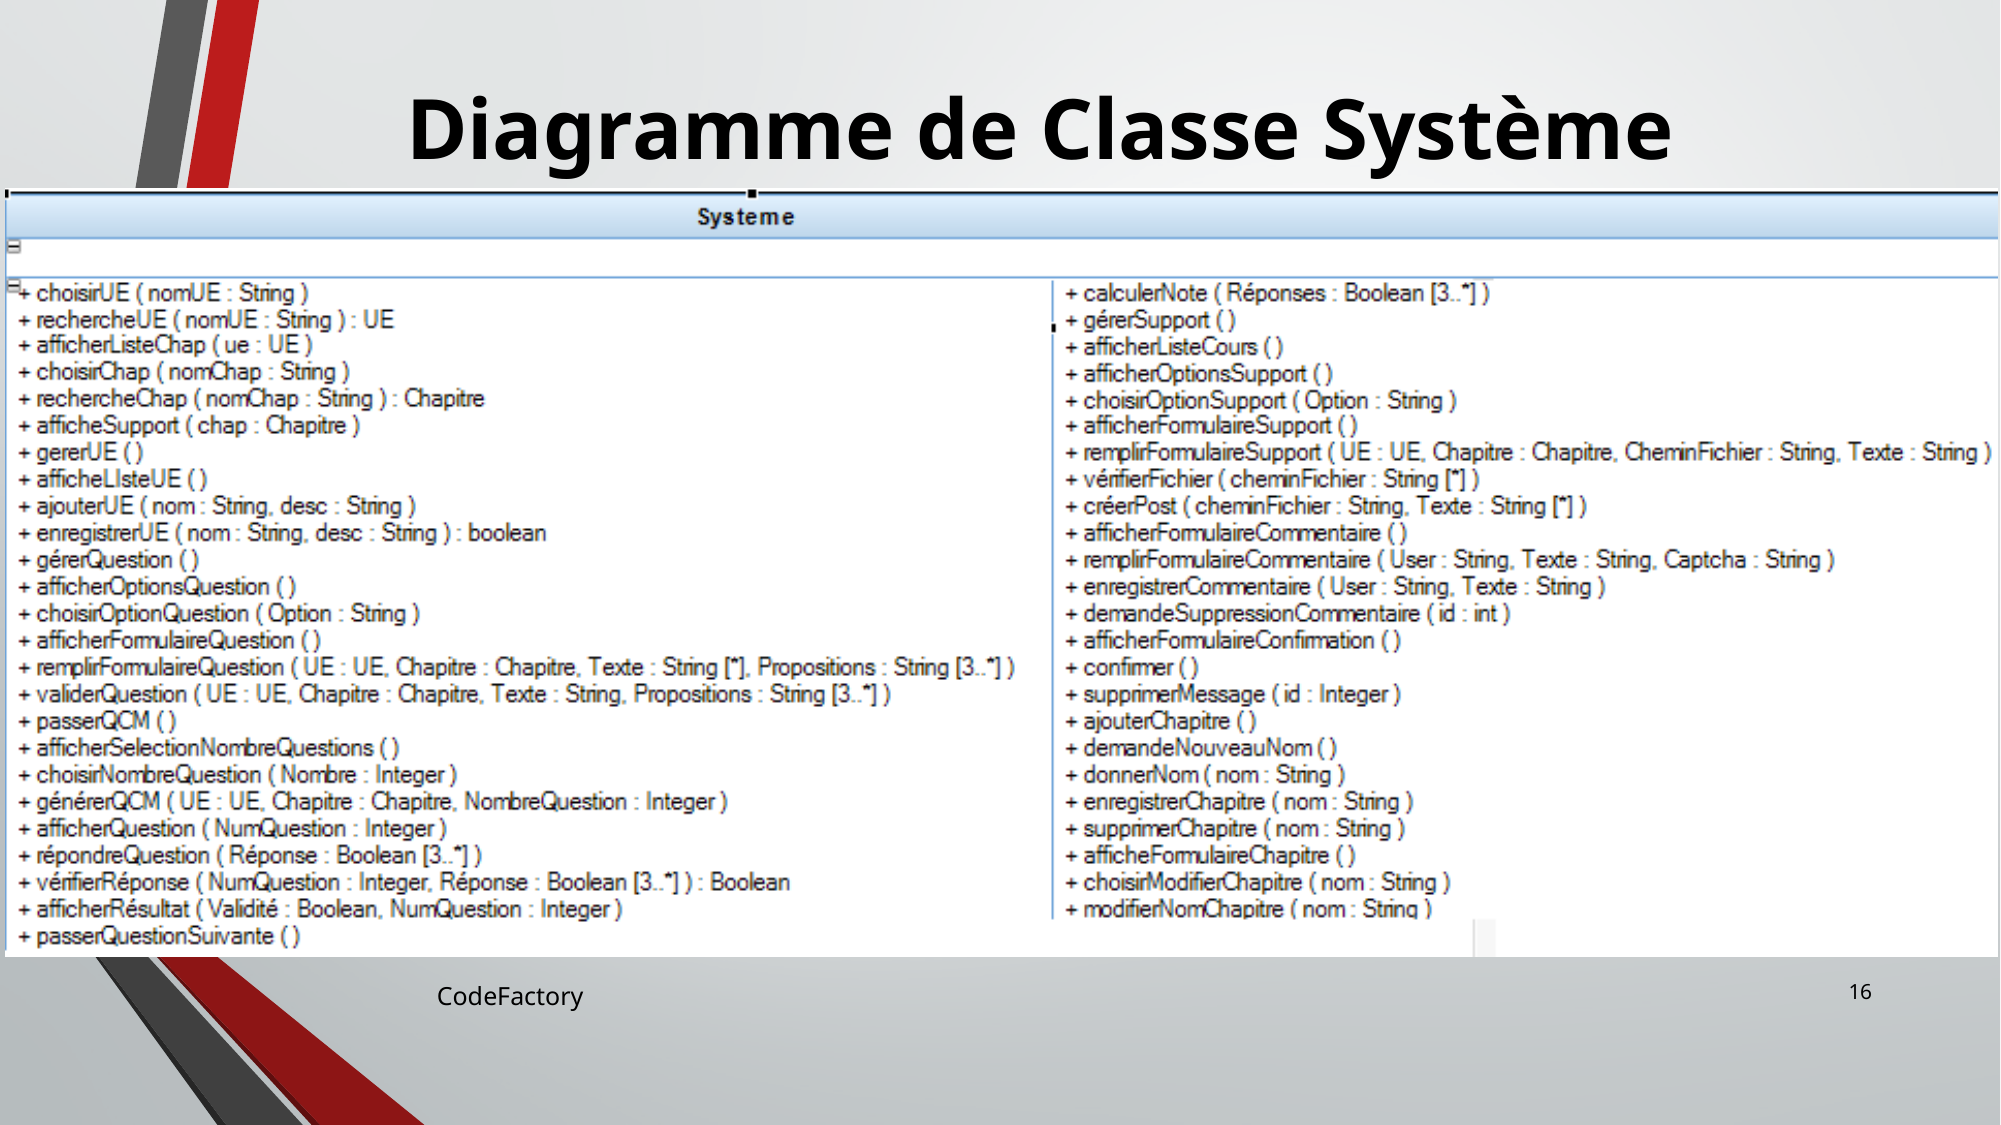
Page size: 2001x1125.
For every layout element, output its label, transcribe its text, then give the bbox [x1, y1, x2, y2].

footer CodeFactory [421, 965, 1584, 1025]
text_box Diagramme de Classe Système [218, 0, 1862, 188]
picture [0, 0, 2001, 1125]
